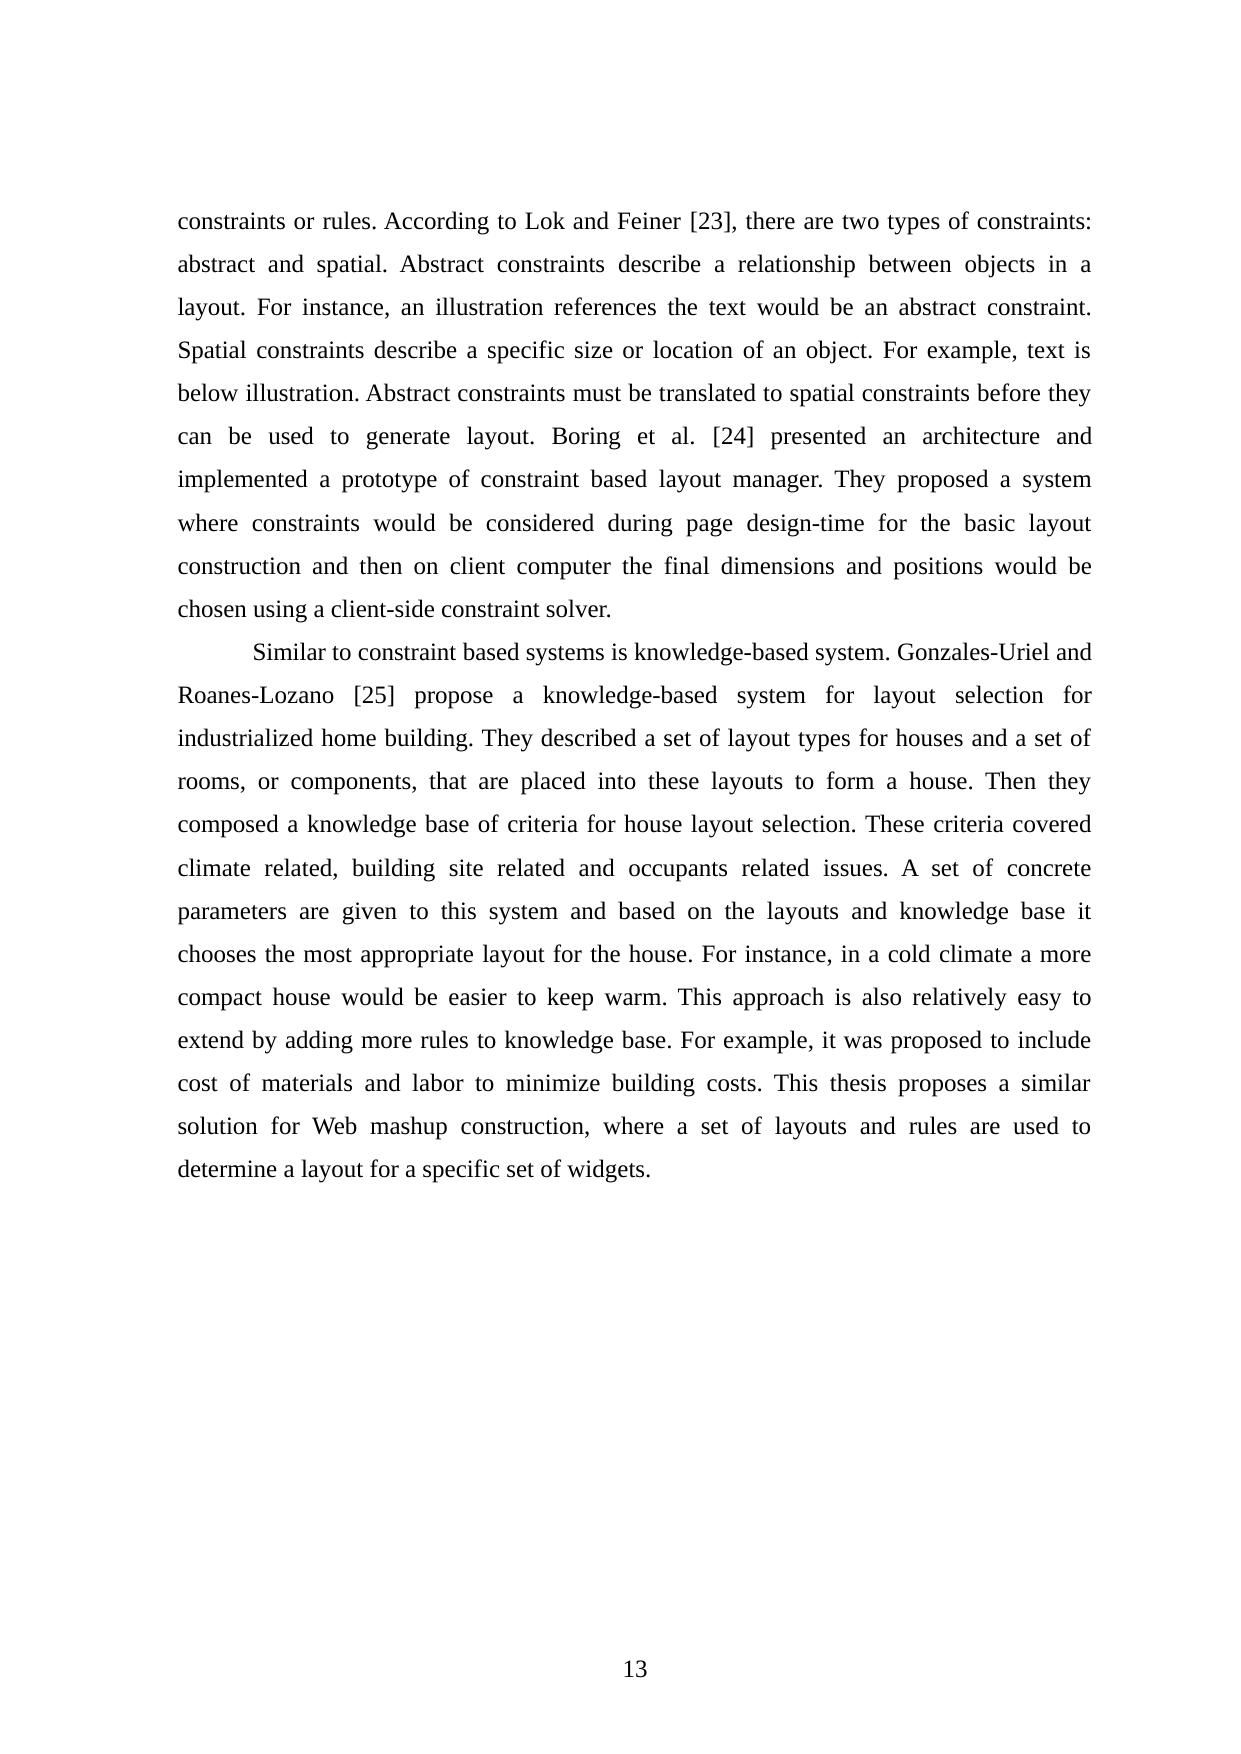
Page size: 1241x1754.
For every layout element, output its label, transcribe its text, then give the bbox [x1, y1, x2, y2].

text Similar to constraint based systems is knowledge-based system. Gonzales-Uriel and Roanes-Lozano [25] propose a knowledge-based system for layout selection for industrialized home building. They described a set of layout types for houses and a set of rooms, or components, that are placed into these layouts to form a house. Then they composed a knowledge base of criteria for house layout selection. These criteria covered climate related, building site related and occupants related issues. A set of concrete parameters are given to this system and based on the layouts and knowledge base it chooses the most appropriate layout for the house. For instance, in a cold climate a more compact house would be easier to keep warm. This approach is also relatively easy to extend by adding more rules to knowledge base. For example, it was proposed to include cost of materials and labor to minimize building costs. This thesis proposes a similar solution for Web mashup construction, where a set of layouts and rules are used to determine a layout for a specific set of widgets. [177, 637, 1093, 1183]
text constraints or rules. According to Lok and Feiner [23], there are two types of constraints: abstract and spatial. Abstract constraints describe a relationship between objects in a layout. For instance, an illustration references the text would be an abstract constraint. Spatial constraints describe a specific size or location of an object. For example, text is below illustration. Abstract constraints must be translated to spatial constraints before they can be used to generate layout. Boring et al. [24] presented an architecture and implemented a prototype of constraint based layout manager. They proposed a system where constraints would be considered during page design-time for the basic layout construction and then on client computer the final dimensions and positions would be chosen using a client-side constraint solver. [177, 206, 1093, 623]
